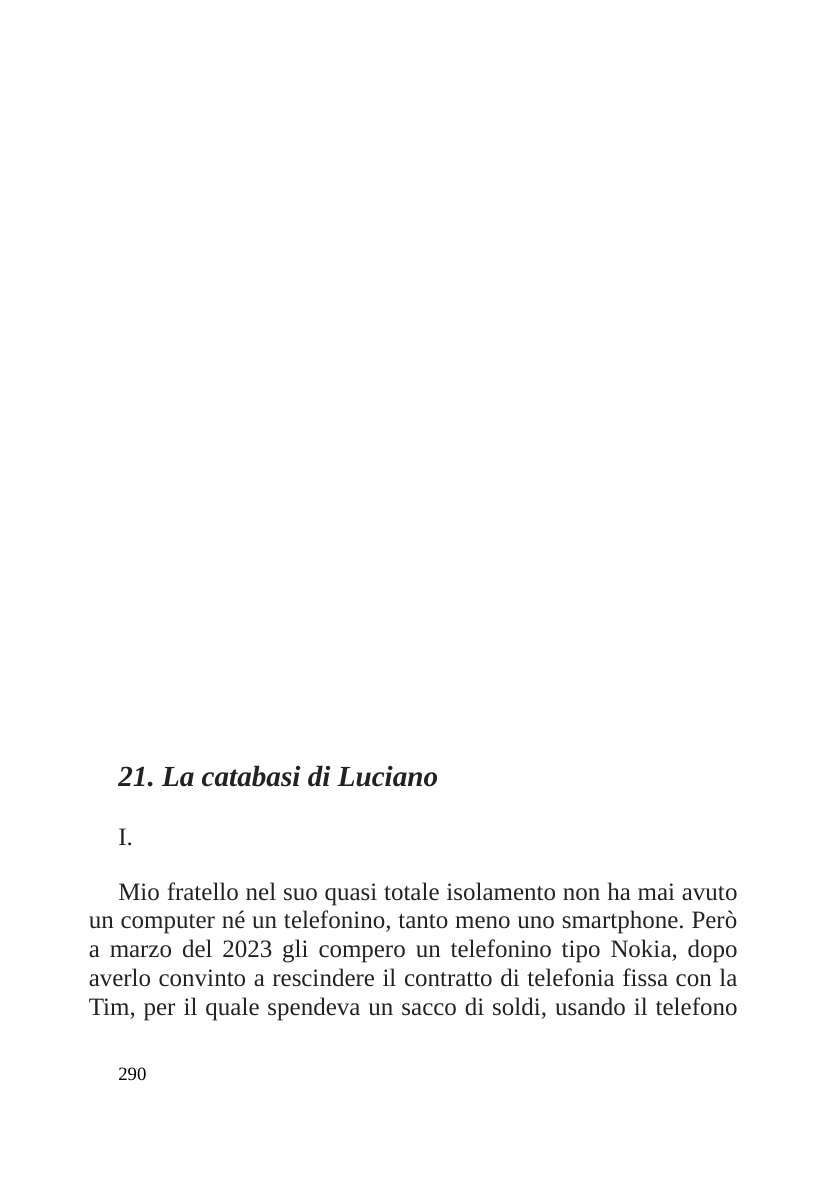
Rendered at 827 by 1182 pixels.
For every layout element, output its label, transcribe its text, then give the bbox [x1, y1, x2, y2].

text I. [88, 822, 738, 850]
text 21. La catabasi di Luciano [88, 759, 738, 793]
text Mio fratello nel suo quasi totale isolamento non ha mai avuto un computer né un telefonino, tanto meno uno smartphone. Però a marzo del 2023 gli compero un telefonino tipo Nokia, dopo averlo convinto a rescindere il contratto di telefonia fissa con la Tim, per il quale spendeva un sacco di soldi, usando il telefono [88, 877, 738, 1021]
